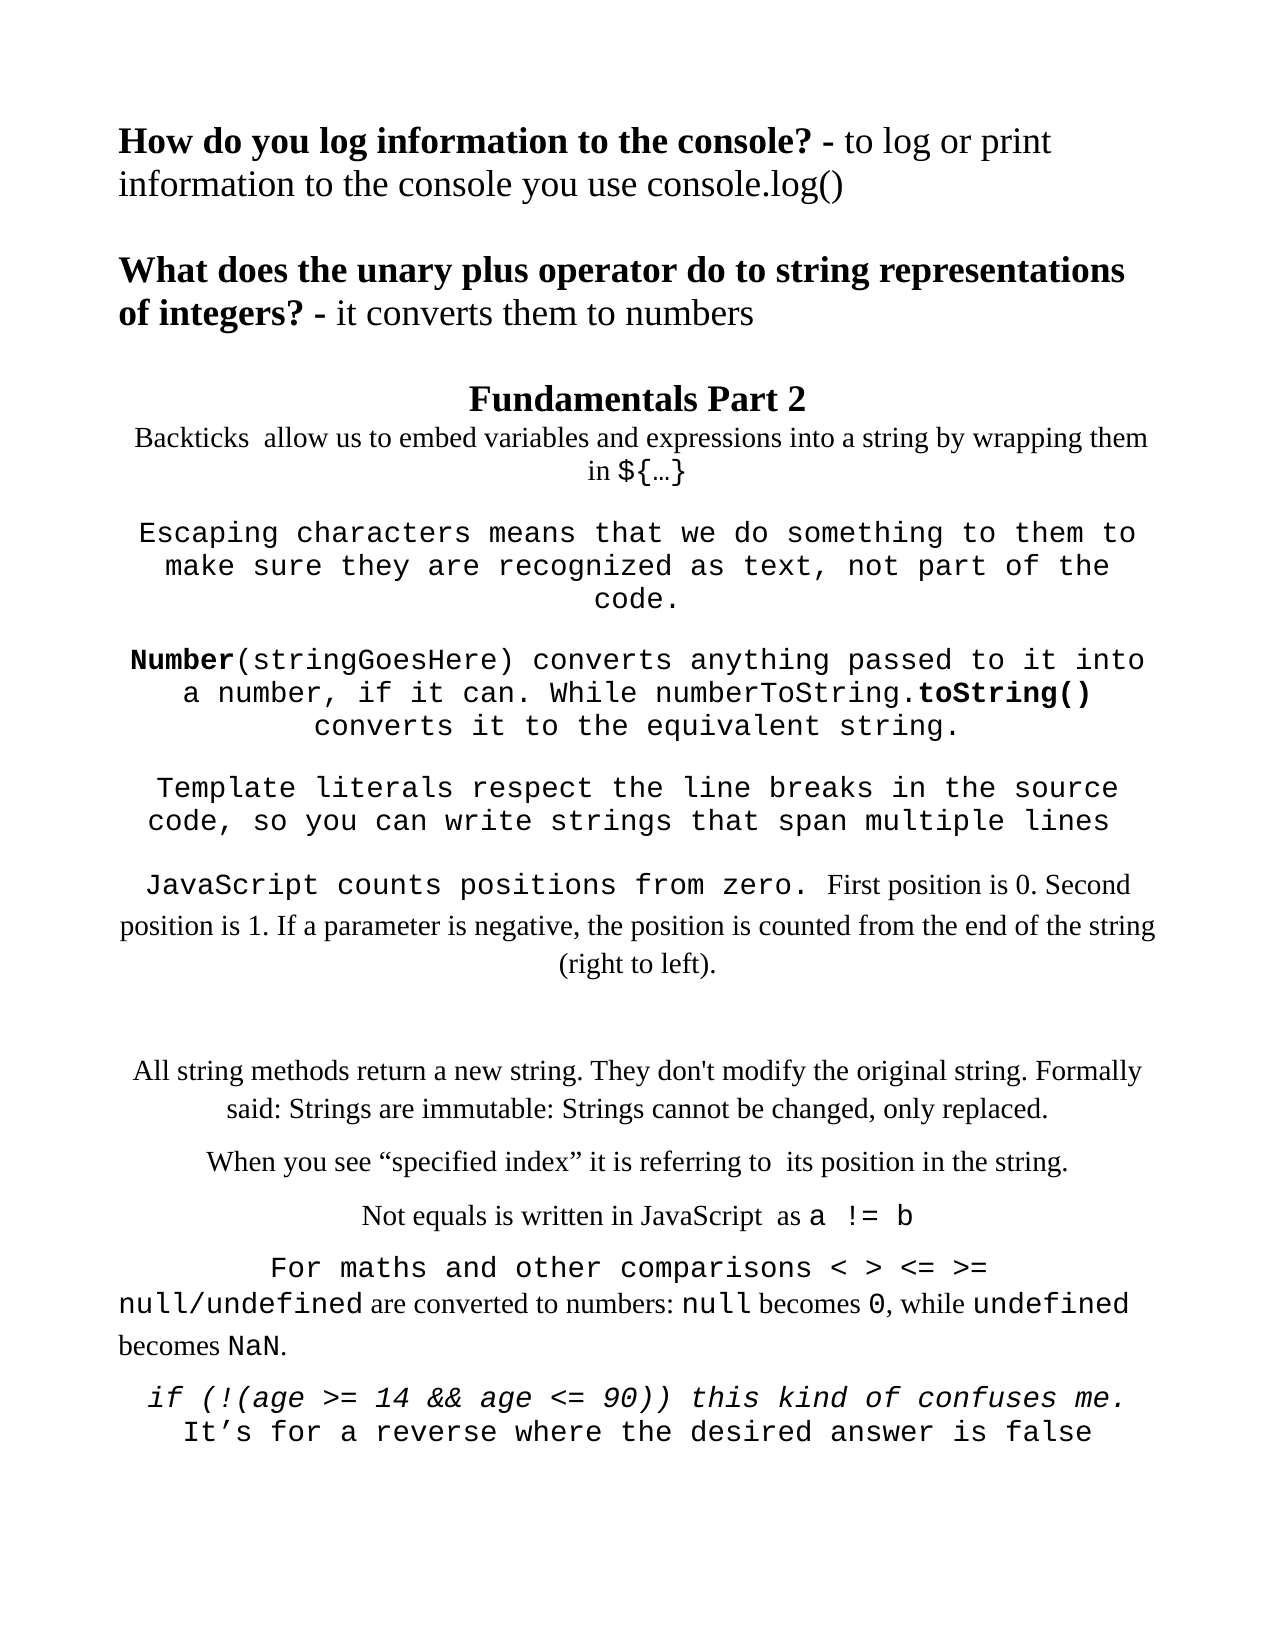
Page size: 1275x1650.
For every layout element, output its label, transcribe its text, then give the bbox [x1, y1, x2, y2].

text if (!(age >= 14 && age <= 90)) this kind of confuses me. It’s for a reverse where the desired answer is false [118, 1384, 1157, 1450]
text When you see “specified index” it is referring to its position in the string. [118, 1144, 1157, 1178]
text How do you log information to the console? - to log or print information to the console you use console.log() [118, 118, 1157, 204]
text Fundamentals Part 2 [118, 377, 1157, 420]
text Escaping characters means that we do something to them to make sure they are recognized as text, not part of the code. [118, 518, 1157, 617]
text Backticks allow us to embed variables and expressions into a string by wrapping them in ${…} [118, 420, 1157, 489]
text All string methods return a new string. They don't modify the original string. Formally said: Strings are immutable: Strings cannot be changed, only replaced. [118, 1053, 1157, 1125]
subtitle For maths and other comparisons < > <= >= [118, 1254, 1157, 1287]
text Template literals respect the line breaks in the source code, so you can write strings that span multiple lines [118, 773, 1157, 839]
text What does the unary plus operator do to string representations of integers? - it converts them to numbers [118, 247, 1157, 334]
text JavaScript counts positions from zero. First position is 0. Second position is 1. If a parameter is negative, the position is counted from the end of the string (right to left). [118, 867, 1157, 980]
text null/undefined are converted to numbers: null becomes 0, while undefined becomes NaN. [118, 1287, 1157, 1364]
text Number(stringGoesHere) converts anything passed to it into a number, if it can. While numberToString.toString() converts it to the equivalent string. [118, 645, 1157, 744]
text Not equals is written in JavaScript as a != b [118, 1198, 1157, 1234]
